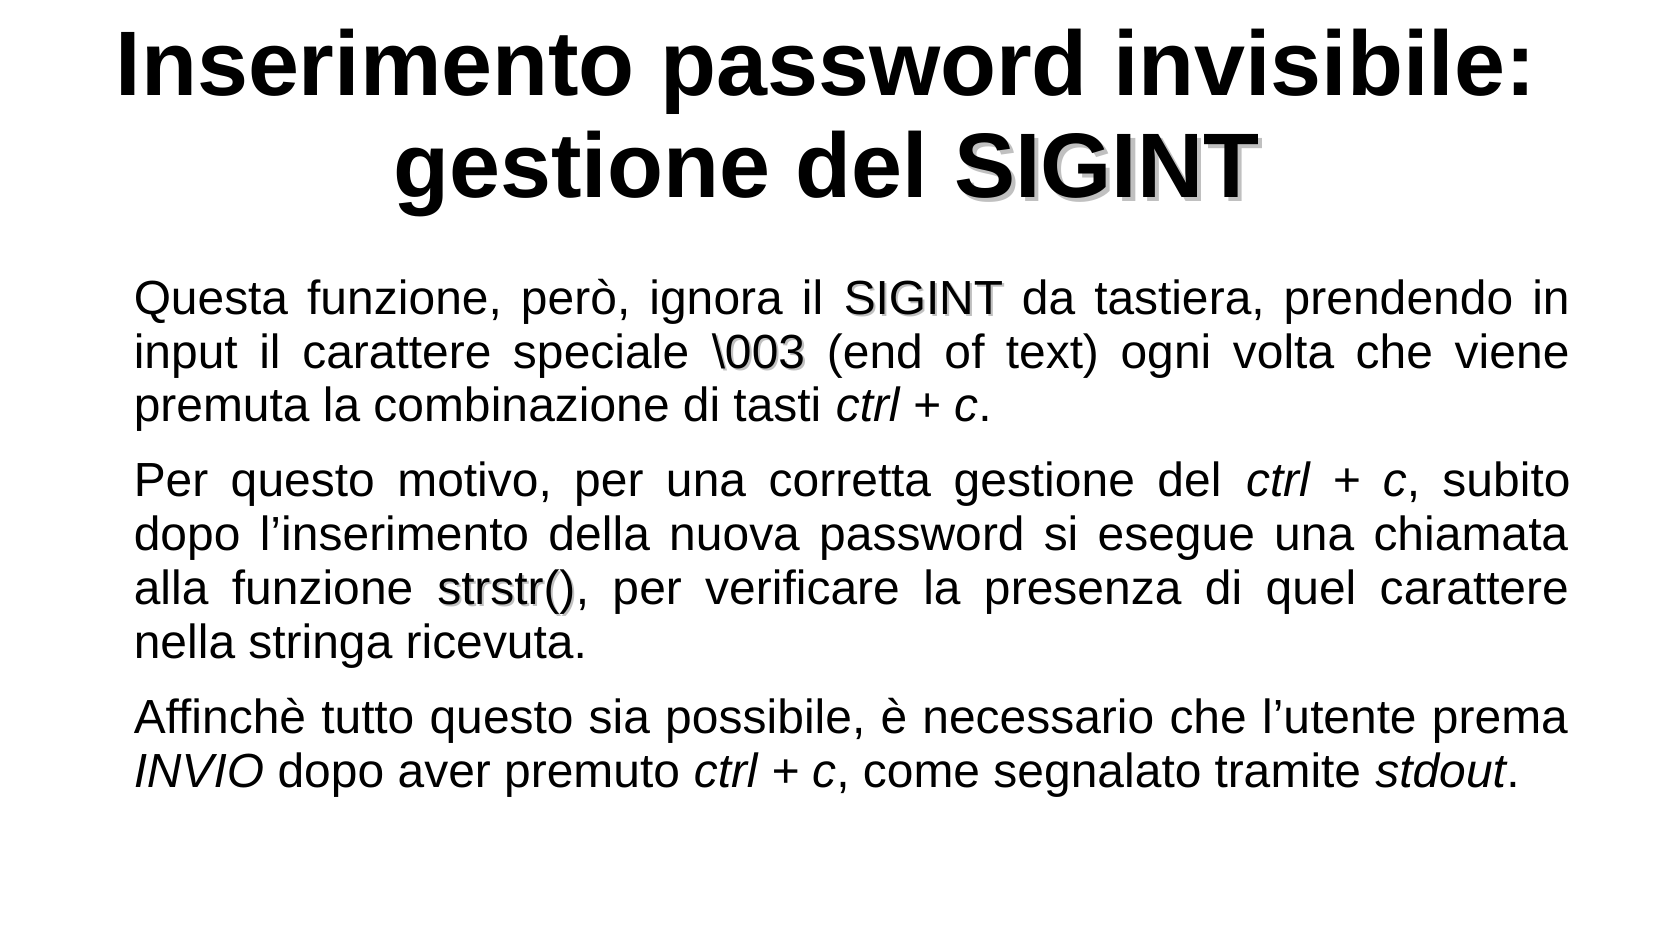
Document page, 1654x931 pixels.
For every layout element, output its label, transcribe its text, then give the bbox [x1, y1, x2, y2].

title Inserimento password invisibile: gestione del SIGINT [82, 12, 1571, 218]
list Questa funzione, però, ignora il SIGINT da tastiera, prendendo in input il carattere speciale \003 (end of text) ogni volta che viene premuta la combinazione di tasti ctrl + c. Per questo motivo, per una corretta gestione del ctrl + c, subito dopo l’inserimento della nuova password si esegue una chiamata alla funzione strstr(), per verificare la presenza di quel carattere nella stringa ricevuta. Affinchè tutto questo sia possibile, è necessario che l’utente prema INVIO dopo aver premuto ctrl + c, come segnalato tramite stdout. [82, 270, 1571, 811]
